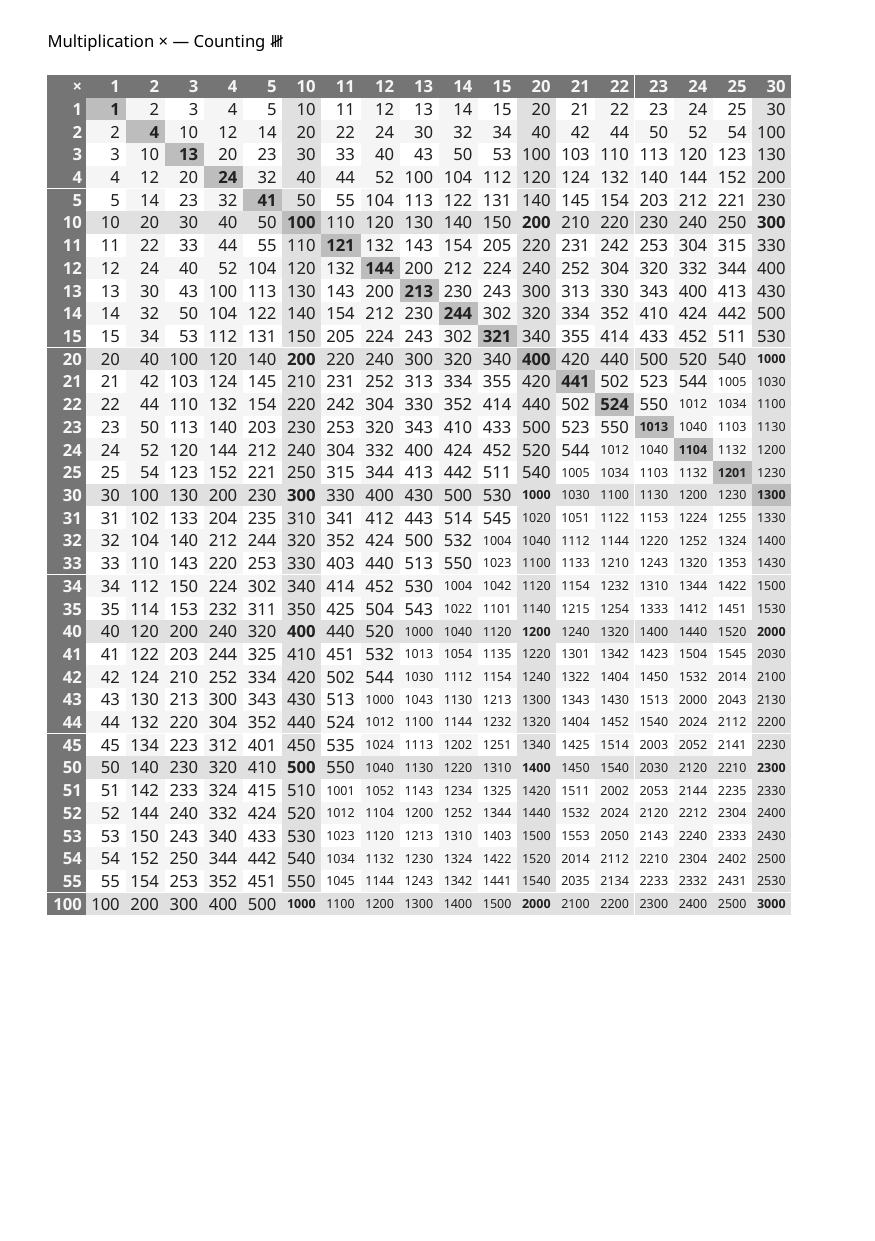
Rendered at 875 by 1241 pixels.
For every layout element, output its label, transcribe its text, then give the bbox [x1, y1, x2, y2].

table_cell 50 [635, 120, 674, 143]
table_cell 200 [361, 279, 400, 302]
table_cell 203 [243, 416, 282, 438]
table_cell 1513 [635, 688, 674, 711]
table_cell 120 [361, 211, 400, 234]
table_cell 1054 [439, 643, 478, 665]
table_cell 52 [86, 802, 126, 824]
table_cell 240 [204, 620, 243, 643]
table_cell 1452 [595, 711, 634, 733]
table_cell 15 [86, 325, 126, 347]
table_cell 1252 [439, 802, 478, 824]
table_cell 1200 [674, 484, 713, 506]
table_cell 1042 [478, 575, 517, 597]
table_cell 1130 [752, 416, 791, 438]
table_cell 35 [47, 597, 86, 620]
table_cell 51 [86, 779, 126, 802]
table_cell 2050 [595, 824, 634, 847]
table_cell 243 [478, 279, 517, 302]
table_cell 11 [321, 98, 361, 120]
table_cell 41 [243, 189, 282, 211]
table_cell 230 [243, 484, 282, 506]
table_cell 120 [165, 438, 204, 461]
table_cell 244 [439, 302, 478, 325]
table_cell 1012 [595, 438, 634, 461]
table_cell 15 [47, 325, 86, 347]
table_cell 40 [126, 348, 165, 370]
table_cell 1255 [713, 506, 752, 529]
table_cell 2 [47, 120, 86, 143]
table_cell 144 [204, 438, 243, 461]
table_cell 355 [556, 325, 595, 347]
table_cell 330 [282, 552, 321, 574]
table_cell 1310 [478, 756, 517, 779]
table_cell 1024 [361, 734, 400, 756]
table_cell 400 [400, 438, 439, 461]
table_cell 514 [439, 506, 478, 529]
table_cell 1342 [595, 643, 634, 665]
table_cell 1104 [674, 438, 713, 461]
table_cell 53 [47, 824, 86, 847]
table_cell 410 [243, 756, 282, 779]
table_cell 200 [126, 893, 165, 915]
table_cell 45 [47, 734, 86, 756]
table_cell 1140 [517, 597, 556, 620]
table_cell 1020 [517, 506, 556, 529]
table_cell 520 [282, 802, 321, 824]
table_cell 440 [361, 552, 400, 574]
table_cell 450 [282, 734, 321, 756]
table_cell 1440 [517, 802, 556, 824]
table_cell 1034 [595, 461, 634, 484]
table_cell 1220 [517, 643, 556, 665]
table_cell 154 [595, 189, 634, 211]
table_cell 143 [321, 279, 361, 302]
table_cell 12 [47, 257, 86, 279]
table_cell 1135 [478, 643, 517, 665]
table_cell 124 [204, 370, 243, 393]
table_cell 12 [126, 166, 165, 188]
table_cell 24 [361, 120, 400, 143]
table_cell 403 [321, 552, 361, 574]
table_cell 1100 [517, 552, 556, 574]
subtitle Multiplication × ― Counting 𝍸 [47, 29, 791, 52]
table_cell 420 [282, 665, 321, 688]
table_cell 240 [674, 211, 713, 234]
table_cell 425 [321, 597, 361, 620]
table_cell 144 [674, 166, 713, 188]
table_cell 40 [204, 211, 243, 234]
table_cell 1144 [595, 529, 634, 552]
table_cell 1404 [556, 711, 595, 733]
table_cell 2100 [556, 893, 595, 915]
table_cell 440 [282, 711, 321, 733]
table_cell 523 [635, 370, 674, 393]
table_cell 313 [556, 279, 595, 302]
table_cell 220 [595, 211, 634, 234]
table_cell 544 [556, 438, 595, 461]
table_cell 1005 [713, 370, 752, 393]
table_cell 1310 [635, 575, 674, 597]
table_cell 1500 [478, 893, 517, 915]
table_cell 32 [204, 189, 243, 211]
table_cell 310 [282, 506, 321, 529]
table_cell 42 [556, 120, 595, 143]
table_cell 253 [321, 416, 361, 438]
table_cell 50 [439, 143, 478, 166]
table_cell 43 [47, 688, 86, 711]
table_cell 1322 [556, 665, 595, 688]
table_cell 320 [243, 620, 282, 643]
table_cell 511 [713, 325, 752, 347]
table_cell 352 [595, 302, 634, 325]
table_cell 100 [282, 211, 321, 234]
table_cell 22 [595, 98, 634, 120]
table_cell 535 [321, 734, 361, 756]
table_cell 1133 [556, 552, 595, 574]
table_cell 212 [243, 438, 282, 461]
table_cell 2500 [713, 893, 752, 915]
table_cell 500 [517, 416, 556, 438]
table_cell 25 [47, 461, 86, 484]
table_cell 441 [556, 370, 595, 393]
table_cell 150 [126, 824, 165, 847]
table_cell 1330 [752, 506, 791, 529]
table_cell 550 [439, 552, 478, 574]
table_cell 1022 [439, 597, 478, 620]
table_cell 24 [86, 438, 126, 461]
table_cell 1013 [635, 416, 674, 438]
table_cell 1400 [439, 893, 478, 915]
table_cell 2332 [674, 870, 713, 892]
table_cell 550 [282, 870, 321, 892]
table_cell 1130 [400, 756, 439, 779]
table_cell 13 [86, 279, 126, 302]
table_cell 540 [713, 348, 752, 370]
table_header 3 [165, 75, 204, 98]
table_cell 41 [86, 643, 126, 665]
table_cell 311 [243, 597, 282, 620]
table_cell 442 [439, 461, 478, 484]
table_cell 350 [282, 597, 321, 620]
table_cell 110 [595, 143, 634, 166]
table_cell 1500 [752, 575, 791, 597]
table_cell 122 [243, 302, 282, 325]
table_cell 121 [321, 234, 361, 257]
table_cell 2030 [635, 756, 674, 779]
table_cell 2333 [713, 824, 752, 847]
table_cell 344 [713, 257, 752, 279]
table_cell 50 [165, 302, 204, 325]
table_cell 200 [517, 211, 556, 234]
table_cell 54 [86, 847, 126, 870]
table_header 13 [400, 75, 439, 98]
table_cell 355 [478, 370, 517, 393]
table_cell 5 [243, 98, 282, 120]
table_cell 53 [478, 143, 517, 166]
table_cell 243 [165, 824, 204, 847]
table_cell 2014 [713, 665, 752, 688]
table_cell 30 [752, 98, 791, 120]
table_cell 325 [243, 643, 282, 665]
table_cell 21 [47, 370, 86, 393]
table_cell 35 [86, 597, 126, 620]
table_cell 1030 [752, 370, 791, 393]
table_cell 400 [752, 257, 791, 279]
table_cell 20 [47, 348, 86, 370]
table_cell 20 [165, 166, 204, 188]
table_cell 1132 [361, 847, 400, 870]
table_cell 154 [243, 393, 282, 416]
table_cell 320 [204, 756, 243, 779]
table_cell 142 [126, 779, 165, 802]
table_cell 242 [321, 393, 361, 416]
table_cell 1012 [321, 802, 361, 824]
table_cell 224 [204, 575, 243, 597]
table_cell 242 [595, 234, 634, 257]
table_cell 1412 [674, 597, 713, 620]
table_cell 240 [361, 348, 400, 370]
table_cell 1215 [556, 597, 595, 620]
table_cell 1000 [517, 484, 556, 506]
table_cell 410 [635, 302, 674, 325]
table_cell 1343 [556, 688, 595, 711]
table_cell 132 [204, 393, 243, 416]
table_cell 2402 [713, 847, 752, 870]
table_cell 433 [635, 325, 674, 347]
table_cell 14 [47, 302, 86, 325]
table_cell 430 [752, 279, 791, 302]
table_cell 14 [86, 302, 126, 325]
table_cell 343 [635, 279, 674, 302]
table_cell 250 [282, 461, 321, 484]
table_cell 41 [47, 643, 86, 665]
table_cell 1052 [361, 779, 400, 802]
table_cell 1320 [674, 552, 713, 574]
table_cell 220 [282, 393, 321, 416]
table_cell 12 [361, 98, 400, 120]
table_cell 302 [478, 302, 517, 325]
table_cell 332 [674, 257, 713, 279]
table_cell 1441 [478, 870, 517, 892]
table_cell 50 [282, 189, 321, 211]
table_cell 2120 [674, 756, 713, 779]
table_cell 231 [321, 370, 361, 393]
table_cell 1251 [478, 734, 517, 756]
table_cell 200 [752, 166, 791, 188]
table_cell 2120 [635, 802, 674, 824]
table_cell 1100 [400, 711, 439, 733]
table_cell 124 [556, 166, 595, 188]
table_cell 230 [400, 302, 439, 325]
table_cell 544 [674, 370, 713, 393]
table_cell 110 [126, 552, 165, 574]
table_cell 1243 [635, 552, 674, 574]
table_cell 1200 [400, 802, 439, 824]
table_cell 240 [165, 802, 204, 824]
table_cell 11 [47, 234, 86, 257]
table_cell 53 [165, 325, 204, 347]
table_cell 133 [165, 506, 204, 529]
table_cell 324 [204, 779, 243, 802]
table_header 12 [361, 75, 400, 98]
table_cell 2 [126, 98, 165, 120]
table_cell 54 [47, 847, 86, 870]
table_header 11 [321, 75, 361, 98]
table_cell 2024 [595, 802, 634, 824]
table_cell 2143 [635, 824, 674, 847]
table_cell 2002 [595, 779, 634, 802]
table_cell 424 [439, 438, 478, 461]
table_cell 352 [321, 529, 361, 552]
table_cell 200 [400, 257, 439, 279]
table_cell 5 [86, 189, 126, 211]
table_cell 513 [321, 688, 361, 711]
table_cell 500 [635, 348, 674, 370]
table_cell 1104 [361, 802, 400, 824]
table_cell 30 [86, 484, 126, 506]
table_cell 300 [282, 484, 321, 506]
table_cell 1440 [674, 620, 713, 643]
table_cell 53 [86, 824, 126, 847]
table_cell 1112 [439, 665, 478, 688]
table_cell 220 [204, 552, 243, 574]
table_cell 332 [204, 802, 243, 824]
table_cell 300 [400, 348, 439, 370]
table_cell 134 [126, 734, 165, 756]
table_cell 1450 [635, 665, 674, 688]
table_cell 440 [517, 393, 556, 416]
table_cell 1040 [674, 416, 713, 438]
table_cell 504 [361, 597, 400, 620]
table_cell 2003 [635, 734, 674, 756]
table_cell 221 [713, 189, 752, 211]
table_cell 23 [47, 416, 86, 438]
table_cell 1023 [321, 824, 361, 847]
table_cell 530 [752, 325, 791, 347]
table_cell 352 [439, 393, 478, 416]
table_cell 1514 [595, 734, 634, 756]
table_cell 1004 [478, 529, 517, 552]
table_cell 500 [439, 484, 478, 506]
table_cell 400 [517, 348, 556, 370]
table_cell 130 [126, 688, 165, 711]
table_header 23 [635, 75, 674, 98]
table_cell 230 [439, 279, 478, 302]
table_cell 1243 [400, 870, 439, 892]
table_cell 513 [400, 552, 439, 574]
table_cell 520 [674, 348, 713, 370]
table_cell 1553 [556, 824, 595, 847]
table_cell 330 [595, 279, 634, 302]
table_cell 1320 [517, 711, 556, 733]
table_cell 1000 [361, 688, 400, 711]
table_cell 212 [674, 189, 713, 211]
table_cell 253 [165, 870, 204, 892]
table_cell 1532 [674, 665, 713, 688]
table_cell 32 [439, 120, 478, 143]
table_cell 244 [243, 529, 282, 552]
table_cell 320 [361, 416, 400, 438]
table_cell 23 [635, 98, 674, 120]
table_cell 1500 [517, 824, 556, 847]
table_cell 144 [361, 257, 400, 279]
table_cell 500 [282, 756, 321, 779]
table_cell 50 [243, 211, 282, 234]
table_cell 502 [321, 665, 361, 688]
table_cell 1420 [517, 779, 556, 802]
table_cell 1034 [321, 847, 361, 870]
table_cell 320 [439, 348, 478, 370]
table_cell 334 [439, 370, 478, 393]
table_cell 205 [321, 325, 361, 347]
table_cell 1540 [517, 870, 556, 892]
table_cell 300 [517, 279, 556, 302]
table_cell 1100 [752, 393, 791, 416]
table_cell 2112 [713, 711, 752, 733]
table_cell 213 [400, 279, 439, 302]
table_cell 44 [126, 393, 165, 416]
table_cell 520 [517, 438, 556, 461]
table_cell 400 [204, 893, 243, 915]
table_cell 150 [165, 575, 204, 597]
table_cell 1200 [361, 893, 400, 915]
table_cell 451 [321, 643, 361, 665]
table_cell 223 [165, 734, 204, 756]
table_cell 100 [752, 120, 791, 143]
table_cell 433 [478, 416, 517, 438]
table_cell 4 [47, 166, 86, 188]
table_cell 20 [517, 98, 556, 120]
table_cell 140 [126, 756, 165, 779]
table_cell 200 [165, 620, 204, 643]
table_cell 2035 [556, 870, 595, 892]
table_cell 25 [86, 461, 126, 484]
table_cell 334 [243, 665, 282, 688]
table_cell 42 [126, 370, 165, 393]
table_cell 2024 [674, 711, 713, 733]
table_cell 320 [517, 302, 556, 325]
table_header 15 [478, 75, 517, 98]
table_cell 1120 [361, 824, 400, 847]
table_header 30 [752, 75, 791, 98]
table_cell 540 [517, 461, 556, 484]
table_cell 204 [204, 506, 243, 529]
table_cell 433 [243, 824, 282, 847]
table_cell 220 [165, 711, 204, 733]
table_cell 2200 [595, 893, 634, 915]
table_cell 341 [321, 506, 361, 529]
table_cell 1224 [674, 506, 713, 529]
table_cell 34 [86, 575, 126, 597]
table_cell 524 [595, 393, 634, 416]
table_cell 130 [752, 143, 791, 166]
table_cell 224 [361, 325, 400, 347]
table_cell 55 [321, 189, 361, 211]
table_cell 203 [635, 189, 674, 211]
table_cell 104 [439, 166, 478, 188]
table_cell 40 [517, 120, 556, 143]
table_cell 312 [204, 734, 243, 756]
table_cell 100 [165, 348, 204, 370]
table_cell 1325 [478, 779, 517, 802]
table_cell 532 [439, 529, 478, 552]
table_cell 132 [126, 711, 165, 733]
table_cell 1530 [752, 597, 791, 620]
table_cell 1101 [478, 597, 517, 620]
table_cell 23 [165, 189, 204, 211]
table_cell 220 [517, 234, 556, 257]
table_cell 451 [243, 870, 282, 892]
table_cell 1143 [400, 779, 439, 802]
table_cell 232 [204, 597, 243, 620]
table_cell 1403 [478, 824, 517, 847]
table_cell 233 [165, 779, 204, 802]
table_cell 110 [321, 211, 361, 234]
table_cell 34 [47, 575, 86, 597]
table_header 24 [674, 75, 713, 98]
table_cell 110 [282, 234, 321, 257]
table_cell 230 [635, 211, 674, 234]
table_cell 220 [321, 348, 361, 370]
table_cell 414 [478, 393, 517, 416]
table_cell 52 [204, 257, 243, 279]
table_cell 50 [86, 756, 126, 779]
table_cell 250 [713, 211, 752, 234]
table_cell 2212 [674, 802, 713, 824]
table_cell 400 [674, 279, 713, 302]
table_cell 430 [400, 484, 439, 506]
table_cell 1353 [713, 552, 752, 574]
table_cell 452 [674, 325, 713, 347]
table_cell 123 [165, 461, 204, 484]
table_cell 14 [243, 120, 282, 143]
table_cell 2112 [595, 847, 634, 870]
table_cell 550 [635, 393, 674, 416]
table_cell 143 [400, 234, 439, 257]
table_cell 210 [282, 370, 321, 393]
table_cell 40 [86, 620, 126, 643]
table_cell 2210 [713, 756, 752, 779]
table_cell 33 [47, 552, 86, 574]
table_cell 100 [126, 484, 165, 506]
table_cell 1200 [752, 438, 791, 461]
table_cell 1051 [556, 506, 595, 529]
table_cell 1324 [439, 847, 478, 870]
table_cell 1000 [400, 620, 439, 643]
table_cell 1045 [321, 870, 361, 892]
table_cell 1230 [752, 461, 791, 484]
table_cell 54 [126, 461, 165, 484]
table_cell 200 [282, 348, 321, 370]
table_cell 415 [243, 779, 282, 802]
table_cell 140 [282, 302, 321, 325]
table_cell 100 [204, 279, 243, 302]
table_cell 104 [243, 257, 282, 279]
table_cell 340 [282, 575, 321, 597]
table_cell 122 [439, 189, 478, 211]
table_cell 1301 [556, 643, 595, 665]
table_cell 120 [282, 257, 321, 279]
table_cell 44 [47, 711, 86, 733]
table_cell 21 [556, 98, 595, 120]
table_cell 32 [126, 302, 165, 325]
table_cell 113 [165, 416, 204, 438]
table_cell 2233 [635, 870, 674, 892]
table_cell 1030 [556, 484, 595, 506]
table_cell 34 [126, 325, 165, 347]
table_cell 330 [400, 393, 439, 416]
table_cell 1450 [556, 756, 595, 779]
table_cell 52 [674, 120, 713, 143]
table_cell 1234 [439, 779, 478, 802]
table_cell 103 [556, 143, 595, 166]
table_cell 132 [321, 257, 361, 279]
table_cell 150 [478, 211, 517, 234]
table_cell 44 [595, 120, 634, 143]
table_cell 15 [478, 98, 517, 120]
table_cell 30 [47, 484, 86, 506]
table_cell 5 [47, 189, 86, 211]
table_cell 343 [243, 688, 282, 711]
table_cell 400 [361, 484, 400, 506]
table_cell 1425 [556, 734, 595, 756]
table_cell 1103 [635, 461, 674, 484]
table_cell 210 [165, 665, 204, 688]
table_cell 44 [86, 711, 126, 733]
table_cell 424 [674, 302, 713, 325]
table_cell 1012 [361, 711, 400, 733]
table_cell 1254 [595, 597, 634, 620]
table_cell 40 [361, 143, 400, 166]
table_cell 34 [478, 120, 517, 143]
table_cell 344 [204, 847, 243, 870]
table_cell 230 [165, 756, 204, 779]
table_cell 1040 [361, 756, 400, 779]
table_cell 24 [204, 166, 243, 188]
table_cell 413 [713, 279, 752, 302]
table_cell 544 [361, 665, 400, 688]
table_cell 4 [126, 120, 165, 143]
table_cell 240 [282, 438, 321, 461]
table_cell 1344 [674, 575, 713, 597]
table_cell 532 [361, 643, 400, 665]
table_cell 12 [86, 257, 126, 279]
table_cell 424 [361, 529, 400, 552]
table_cell 123 [713, 143, 752, 166]
table_cell 1232 [595, 575, 634, 597]
table_cell 103 [165, 370, 204, 393]
table_cell 2141 [713, 734, 752, 756]
table_cell 252 [204, 665, 243, 688]
table_cell 414 [321, 575, 361, 597]
table_header 25 [713, 75, 752, 98]
table_cell 2043 [713, 688, 752, 711]
table_cell 502 [595, 370, 634, 393]
table_cell 1400 [635, 620, 674, 643]
table_cell 530 [282, 824, 321, 847]
table_cell 300 [752, 211, 791, 234]
table_cell 414 [595, 325, 634, 347]
table_cell 1120 [517, 575, 556, 597]
table_cell 1532 [556, 802, 595, 824]
table_cell 1040 [439, 620, 478, 643]
table_cell 30 [165, 211, 204, 234]
table_cell 42 [47, 665, 86, 688]
table_cell 11 [86, 234, 126, 257]
table_cell 224 [478, 257, 517, 279]
table_cell 452 [478, 438, 517, 461]
table_cell 340 [478, 348, 517, 370]
table_cell 1300 [517, 688, 556, 711]
table_cell 52 [126, 438, 165, 461]
table_cell 1520 [713, 620, 752, 643]
table_cell 343 [400, 416, 439, 438]
table_cell 4 [204, 98, 243, 120]
table_cell 1132 [674, 461, 713, 484]
table_cell 1252 [674, 529, 713, 552]
table_cell 2400 [752, 802, 791, 824]
table_cell 13 [165, 143, 204, 166]
table_cell 304 [674, 234, 713, 257]
table_cell 443 [400, 506, 439, 529]
table_cell 1230 [400, 847, 439, 870]
table_cell 1 [86, 98, 126, 120]
table_cell 1100 [321, 893, 361, 915]
table_cell 3 [47, 143, 86, 166]
table_cell 304 [361, 393, 400, 416]
table_cell 1520 [517, 847, 556, 870]
table_cell 523 [556, 416, 595, 438]
table_cell 1000 [282, 893, 321, 915]
table_cell 130 [165, 484, 204, 506]
table_cell 140 [165, 529, 204, 552]
table_cell 420 [556, 348, 595, 370]
table_cell 540 [282, 847, 321, 870]
table_cell 212 [361, 302, 400, 325]
table_cell 1034 [713, 393, 752, 416]
table_cell 1012 [674, 393, 713, 416]
table_cell 30 [126, 279, 165, 302]
table_cell 1240 [517, 665, 556, 688]
table_cell 112 [126, 575, 165, 597]
table_cell 1213 [478, 688, 517, 711]
table_cell 1201 [713, 461, 752, 484]
table_cell 110 [165, 393, 204, 416]
table_cell 100 [400, 166, 439, 188]
table_header 14 [439, 75, 478, 98]
table_cell 140 [439, 211, 478, 234]
table_cell 33 [321, 143, 361, 166]
table_cell 344 [361, 461, 400, 484]
table_cell 20 [126, 211, 165, 234]
table_cell 22 [86, 393, 126, 416]
table_cell 424 [243, 802, 282, 824]
table_cell 442 [713, 302, 752, 325]
table_cell 31 [86, 506, 126, 529]
table_cell 1004 [439, 575, 478, 597]
table_cell 55 [86, 870, 126, 892]
table_cell 300 [165, 893, 204, 915]
table_cell 2052 [674, 734, 713, 756]
table_cell 1333 [635, 597, 674, 620]
table_cell 20 [282, 120, 321, 143]
table_cell 24 [47, 438, 86, 461]
table_cell 22 [321, 120, 361, 143]
table_cell 2300 [752, 756, 791, 779]
table_cell 1153 [635, 506, 674, 529]
table_cell 1540 [595, 756, 634, 779]
table_cell 52 [361, 166, 400, 188]
table_cell 44 [321, 166, 361, 188]
table_cell 13 [400, 98, 439, 120]
table_cell 10 [282, 98, 321, 120]
table_cell 52 [47, 802, 86, 824]
table_cell 212 [439, 257, 478, 279]
table_cell 1120 [478, 620, 517, 643]
table_cell 315 [713, 234, 752, 257]
table_cell 452 [361, 575, 400, 597]
table_cell 2210 [635, 847, 674, 870]
table_cell 1422 [713, 575, 752, 597]
table_cell 132 [361, 234, 400, 257]
table_cell 235 [243, 506, 282, 529]
table_cell 2000 [674, 688, 713, 711]
table_cell 153 [165, 597, 204, 620]
table_cell 1112 [556, 529, 595, 552]
table_cell 1404 [595, 665, 634, 688]
table_cell 2230 [752, 734, 791, 756]
table_cell 43 [165, 279, 204, 302]
table_cell 112 [204, 325, 243, 347]
table_cell 145 [243, 370, 282, 393]
table_cell 1451 [713, 597, 752, 620]
table_cell 2200 [752, 711, 791, 733]
table_cell 511 [478, 461, 517, 484]
table_cell 154 [439, 234, 478, 257]
table_cell 1154 [556, 575, 595, 597]
table_cell 430 [282, 688, 321, 711]
table_cell 54 [713, 120, 752, 143]
table_cell 31 [47, 506, 86, 529]
table_cell 43 [86, 688, 126, 711]
table_cell 32 [47, 529, 86, 552]
table_cell 1545 [713, 643, 752, 665]
table_header 21 [556, 75, 595, 98]
table_cell 1005 [556, 461, 595, 484]
table_cell 112 [478, 166, 517, 188]
table_cell 1220 [635, 529, 674, 552]
table_cell 442 [243, 847, 282, 870]
table_cell 51 [47, 779, 86, 802]
table_cell 13 [47, 279, 86, 302]
table_cell 352 [243, 711, 282, 733]
table_cell 410 [439, 416, 478, 438]
table_cell 1511 [556, 779, 595, 802]
table_cell 313 [400, 370, 439, 393]
table_cell 1144 [361, 870, 400, 892]
table_cell 1324 [713, 529, 752, 552]
table_cell 33 [165, 234, 204, 257]
table_cell 1310 [439, 824, 478, 847]
table_cell 543 [400, 597, 439, 620]
table_cell 2000 [517, 893, 556, 915]
table_cell 253 [635, 234, 674, 257]
table_cell 1210 [595, 552, 634, 574]
table_cell 2014 [556, 847, 595, 870]
table_cell 530 [400, 575, 439, 597]
table_cell 124 [126, 665, 165, 688]
table_cell 2304 [713, 802, 752, 824]
table_cell 1132 [713, 438, 752, 461]
table_cell 500 [243, 893, 282, 915]
table_cell 1213 [400, 824, 439, 847]
table_cell 2500 [752, 847, 791, 870]
table_cell 500 [400, 529, 439, 552]
table_cell 145 [556, 189, 595, 211]
table_cell 1342 [439, 870, 478, 892]
table_cell 1154 [478, 665, 517, 688]
table_cell 2130 [752, 688, 791, 711]
table_cell 1103 [713, 416, 752, 438]
table_cell 230 [752, 189, 791, 211]
table_cell 203 [165, 643, 204, 665]
table_cell 2300 [635, 893, 674, 915]
table_cell 23 [243, 143, 282, 166]
table_cell 1300 [400, 893, 439, 915]
table_cell 152 [204, 461, 243, 484]
table_cell 1400 [517, 756, 556, 779]
table_cell 302 [439, 325, 478, 347]
table_header × [47, 75, 86, 98]
table_cell 30 [282, 143, 321, 166]
table_cell 550 [321, 756, 361, 779]
table_cell 440 [321, 620, 361, 643]
table_cell 24 [674, 98, 713, 120]
table_cell 304 [321, 438, 361, 461]
table_cell 120 [126, 620, 165, 643]
table_cell 2235 [713, 779, 752, 802]
table_cell 2030 [752, 643, 791, 665]
table_cell 104 [361, 189, 400, 211]
table_cell 420 [517, 370, 556, 393]
table_cell 3000 [752, 893, 791, 915]
table_cell 502 [556, 393, 595, 416]
table_cell 1 [47, 98, 86, 120]
table_cell 304 [595, 257, 634, 279]
table_cell 1144 [439, 711, 478, 733]
table_cell 334 [556, 302, 595, 325]
table_cell 2100 [752, 665, 791, 688]
table_cell 340 [204, 824, 243, 847]
table_cell 252 [556, 257, 595, 279]
table_cell 205 [478, 234, 517, 257]
table_cell 520 [361, 620, 400, 643]
table_cell 2134 [595, 870, 634, 892]
table_cell 1040 [517, 529, 556, 552]
table_header 1 [86, 75, 126, 98]
table_cell 1030 [400, 665, 439, 688]
table_cell 1423 [635, 643, 674, 665]
table_cell 10 [165, 120, 204, 143]
table_cell 114 [126, 597, 165, 620]
table_cell 2240 [674, 824, 713, 847]
table_cell 14 [126, 189, 165, 211]
table_cell 1344 [478, 802, 517, 824]
table_cell 212 [204, 529, 243, 552]
table_cell 550 [595, 416, 634, 438]
table_cell 300 [204, 688, 243, 711]
table_cell 140 [243, 348, 282, 370]
table_cell 1540 [635, 711, 674, 733]
table_cell 2 [86, 120, 126, 143]
table_cell 120 [204, 348, 243, 370]
table_cell 2000 [752, 620, 791, 643]
table_cell 45 [86, 734, 126, 756]
table_cell 1000 [752, 348, 791, 370]
table_cell 144 [126, 802, 165, 824]
table_cell 120 [674, 143, 713, 166]
table_cell 40 [47, 620, 86, 643]
table_header 5 [243, 75, 282, 98]
table_cell 20 [204, 143, 243, 166]
table_cell 40 [165, 257, 204, 279]
table_cell 524 [321, 711, 361, 733]
table_cell 113 [635, 143, 674, 166]
table_cell 244 [204, 643, 243, 665]
table_cell 1113 [400, 734, 439, 756]
table_cell 140 [204, 416, 243, 438]
table_cell 410 [282, 643, 321, 665]
table_cell 130 [282, 279, 321, 302]
table_cell 1040 [635, 438, 674, 461]
table_cell 412 [361, 506, 400, 529]
table_cell 1100 [595, 484, 634, 506]
table_cell 1422 [478, 847, 517, 870]
table_cell 440 [595, 348, 634, 370]
table_cell 2400 [674, 893, 713, 915]
table_cell 1504 [674, 643, 713, 665]
table_cell 140 [635, 166, 674, 188]
table_cell 2330 [752, 779, 791, 802]
table_cell 401 [243, 734, 282, 756]
table_cell 23 [86, 416, 126, 438]
table_cell 1130 [635, 484, 674, 506]
table_cell 152 [713, 166, 752, 188]
table_cell 42 [86, 665, 126, 688]
table_cell 352 [204, 870, 243, 892]
table_cell 1430 [595, 688, 634, 711]
table_cell 100 [517, 143, 556, 166]
table_cell 44 [204, 234, 243, 257]
table_cell 250 [165, 847, 204, 870]
table_cell 132 [595, 166, 634, 188]
table_cell 113 [243, 279, 282, 302]
table_cell 4 [86, 166, 126, 188]
table_cell 113 [400, 189, 439, 211]
table_cell 32 [243, 166, 282, 188]
table_cell 10 [47, 211, 86, 234]
table_cell 315 [321, 461, 361, 484]
table_cell 1130 [439, 688, 478, 711]
table_cell 231 [556, 234, 595, 257]
table_cell 213 [165, 688, 204, 711]
table_cell 1220 [439, 756, 478, 779]
table_cell 340 [517, 325, 556, 347]
table_cell 150 [282, 325, 321, 347]
table_cell 243 [400, 325, 439, 347]
table_cell 330 [752, 234, 791, 257]
table_cell 2144 [674, 779, 713, 802]
table_cell 413 [400, 461, 439, 484]
table_cell 122 [126, 643, 165, 665]
table_cell 1232 [478, 711, 517, 733]
table_cell 10 [86, 211, 126, 234]
table_cell 320 [282, 529, 321, 552]
table_cell 120 [517, 166, 556, 188]
table_cell 40 [282, 166, 321, 188]
table_cell 210 [556, 211, 595, 234]
table_cell 130 [400, 211, 439, 234]
table_cell 510 [282, 779, 321, 802]
table_cell 2053 [635, 779, 674, 802]
table_cell 30 [400, 120, 439, 143]
table_cell 43 [400, 143, 439, 166]
table_cell 1013 [400, 643, 439, 665]
table_cell 100 [86, 893, 126, 915]
table_cell 1430 [752, 552, 791, 574]
table_cell 302 [243, 575, 282, 597]
table_cell 1023 [478, 552, 517, 574]
table_cell 1400 [752, 529, 791, 552]
table_cell 20 [86, 348, 126, 370]
table_cell 55 [47, 870, 86, 892]
table_cell 530 [478, 484, 517, 506]
table_cell 1200 [517, 620, 556, 643]
table_cell 21 [86, 370, 126, 393]
table_cell 131 [243, 325, 282, 347]
table_cell 253 [243, 552, 282, 574]
table_cell 154 [126, 870, 165, 892]
table_cell 140 [517, 189, 556, 211]
table_cell 230 [282, 416, 321, 438]
table_cell 1001 [321, 779, 361, 802]
table_cell 25 [713, 98, 752, 120]
table_cell 3 [165, 98, 204, 120]
table_cell 321 [478, 325, 517, 347]
table_cell 1300 [752, 484, 791, 506]
table_cell 102 [126, 506, 165, 529]
table_cell 200 [204, 484, 243, 506]
table_cell 221 [243, 461, 282, 484]
table_cell 1202 [439, 734, 478, 756]
table_cell 55 [243, 234, 282, 257]
table_cell 500 [752, 302, 791, 325]
table_header 22 [595, 75, 634, 98]
table_cell 1122 [595, 506, 634, 529]
table_cell 2430 [752, 824, 791, 847]
table_cell 1340 [517, 734, 556, 756]
table_cell 24 [126, 257, 165, 279]
table_cell 3 [86, 143, 126, 166]
table_cell 330 [321, 484, 361, 506]
table_cell 240 [517, 257, 556, 279]
table_cell 22 [126, 234, 165, 257]
table_cell 252 [361, 370, 400, 393]
table_cell 545 [478, 506, 517, 529]
table_cell 100 [47, 893, 86, 915]
table_cell 50 [47, 756, 86, 779]
table_cell 10 [126, 143, 165, 166]
table_cell 332 [361, 438, 400, 461]
table_header 20 [517, 75, 556, 98]
table_cell 131 [478, 189, 517, 211]
table_cell 320 [635, 257, 674, 279]
table_cell 12 [204, 120, 243, 143]
table_cell 32 [86, 529, 126, 552]
table_cell 152 [126, 847, 165, 870]
table_cell 154 [321, 302, 361, 325]
table_cell 400 [282, 620, 321, 643]
table_header 10 [282, 75, 321, 98]
table_cell 143 [165, 552, 204, 574]
table_cell 2431 [713, 870, 752, 892]
table_cell 1043 [400, 688, 439, 711]
table_cell 50 [126, 416, 165, 438]
table_cell 14 [439, 98, 478, 120]
table_cell 104 [126, 529, 165, 552]
table_cell 1240 [556, 620, 595, 643]
table_cell 22 [47, 393, 86, 416]
table_cell 304 [204, 711, 243, 733]
table_cell 104 [204, 302, 243, 325]
table_cell 2530 [752, 870, 791, 892]
table_cell 33 [86, 552, 126, 574]
table_cell 1230 [713, 484, 752, 506]
table_header 4 [204, 75, 243, 98]
table_header 2 [126, 75, 165, 98]
table_cell 1320 [595, 620, 634, 643]
table_cell 2304 [674, 847, 713, 870]
